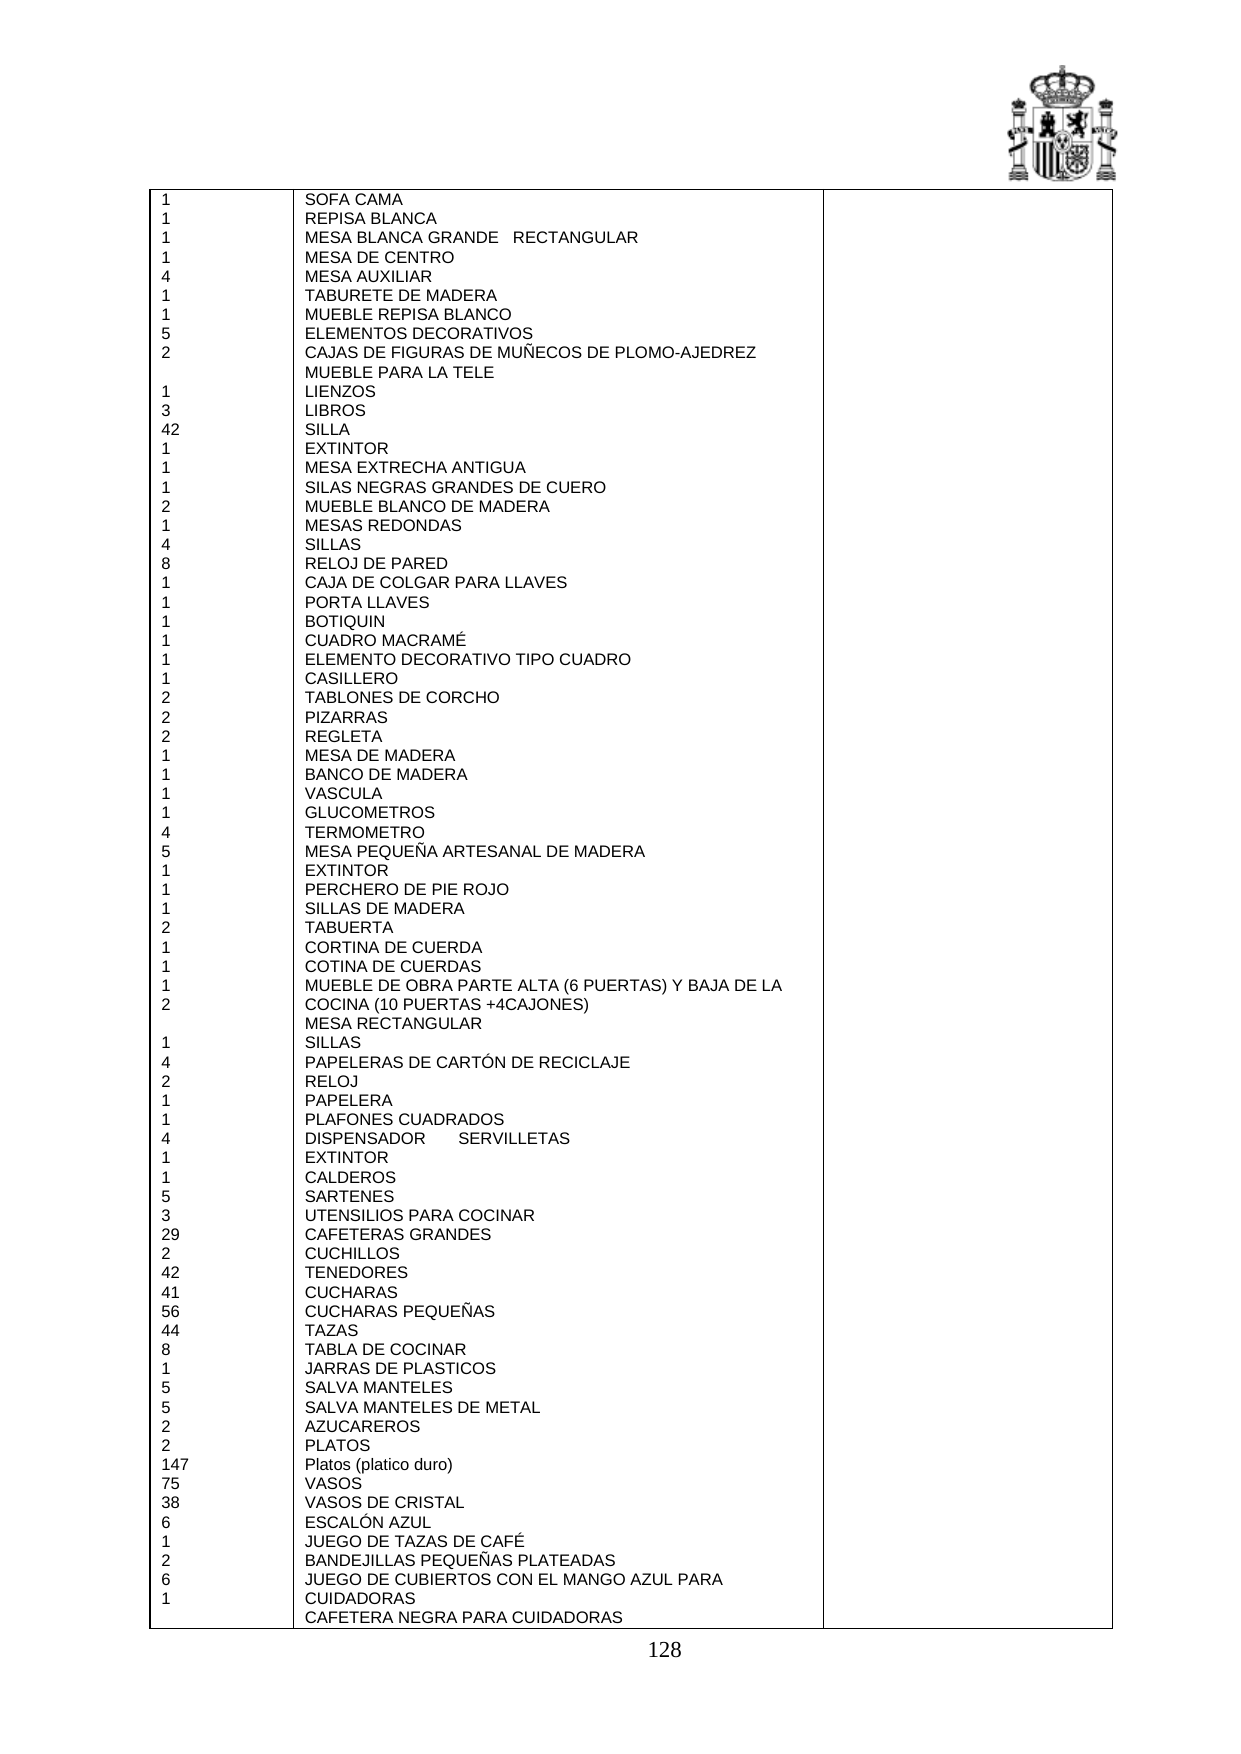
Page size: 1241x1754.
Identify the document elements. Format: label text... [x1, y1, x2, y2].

table_cell [824, 190, 1112, 1627]
table_cell 1 1 1 1 4 1 1 5 2 1 3 42 1 1 1 2 1 4 8 1 1 1 1 1 1 2 2 2 1 1 1 1 4 5 1 1 1 2 1 1 1 2 1 4 2 1 1 4 1 1 5 3 29 2 42 41 56 44 8 1 5 5 2 2 147 75 38 6 1 2 6 1 [151, 190, 293, 1627]
table_cell SOFA CAMA REPISA BLANCA MESA BLANCA GRANDE RECTANGULAR MESA DE CENTRO MESA AUXILIAR TABURETE DE MADERA MUEBLE REPISA BLANCO ELEMENTOS DECORATIVOS CAJAS DE FIGURAS DE MUÑECOS DE PLOMO-AJEDREZ MUEBLE PARA LA TELE LIENZOS LIBROS SILLA EXTINTOR MESA EXTRECHA ANTIGUA SILAS NEGRAS GRANDES DE CUERO MUEBLE BLANCO DE MADERA MESAS REDONDAS SILLAS RELOJ DE PARED CAJA DE COLGAR PARA LLAVES PORTA LLAVES BOTIQUIN CUADRO MACRAMÉ ELEMENTO DECORATIVO TIPO CUADRO CASILLERO TABLONES DE CORCHO PIZARRAS REGLETA MESA DE MADERA BANCO DE MADERA VASCULA GLUCOMETROS TERMOMETRO MESA PEQUEÑA ARTESANAL DE MADERA EXTINTOR PERCHERO DE PIE ROJO SILLAS DE MADERA TABUERTA CORTINA DE CUERDA COTINA DE CUERDAS MUEBLE DE OBRA PARTE ALTA (6 PUERTAS) Y BAJA DE LA COCINA (10 PUERTAS +4CAJONES) MESA RECTANGULAR SILLAS PAPELERAS DE CARTÓN DE RECICLAJE RELOJ PAPELERA PLAFONES CUADRADOS DISPENSADOR SERVILLETAS EXTINTOR CALDEROS SARTENES UTENSILIOS PARA COCINAR CAFETERAS GRANDES CUCHILLOS TENEDORES CUCHARAS CUCHARAS PEQUEÑAS TAZAS TABLA DE COCINAR JARRAS DE PLASTICOS SALVA MANTELES SALVA MANTELES DE METAL AZUCAREROS PLATOS Platos (platico duro) VASOS VASOS DE CRISTAL ESCALÓN AZUL JUEGO DE TAZAS DE CAFÉ BANDEJILLAS PEQUEÑAS PLATEADAS JUEGO DE CUBIERTOS CON EL MANGO AZUL PARA CUIDADORAS CAFETERA NEGRA PARA CUIDADORAS [294, 190, 823, 1627]
